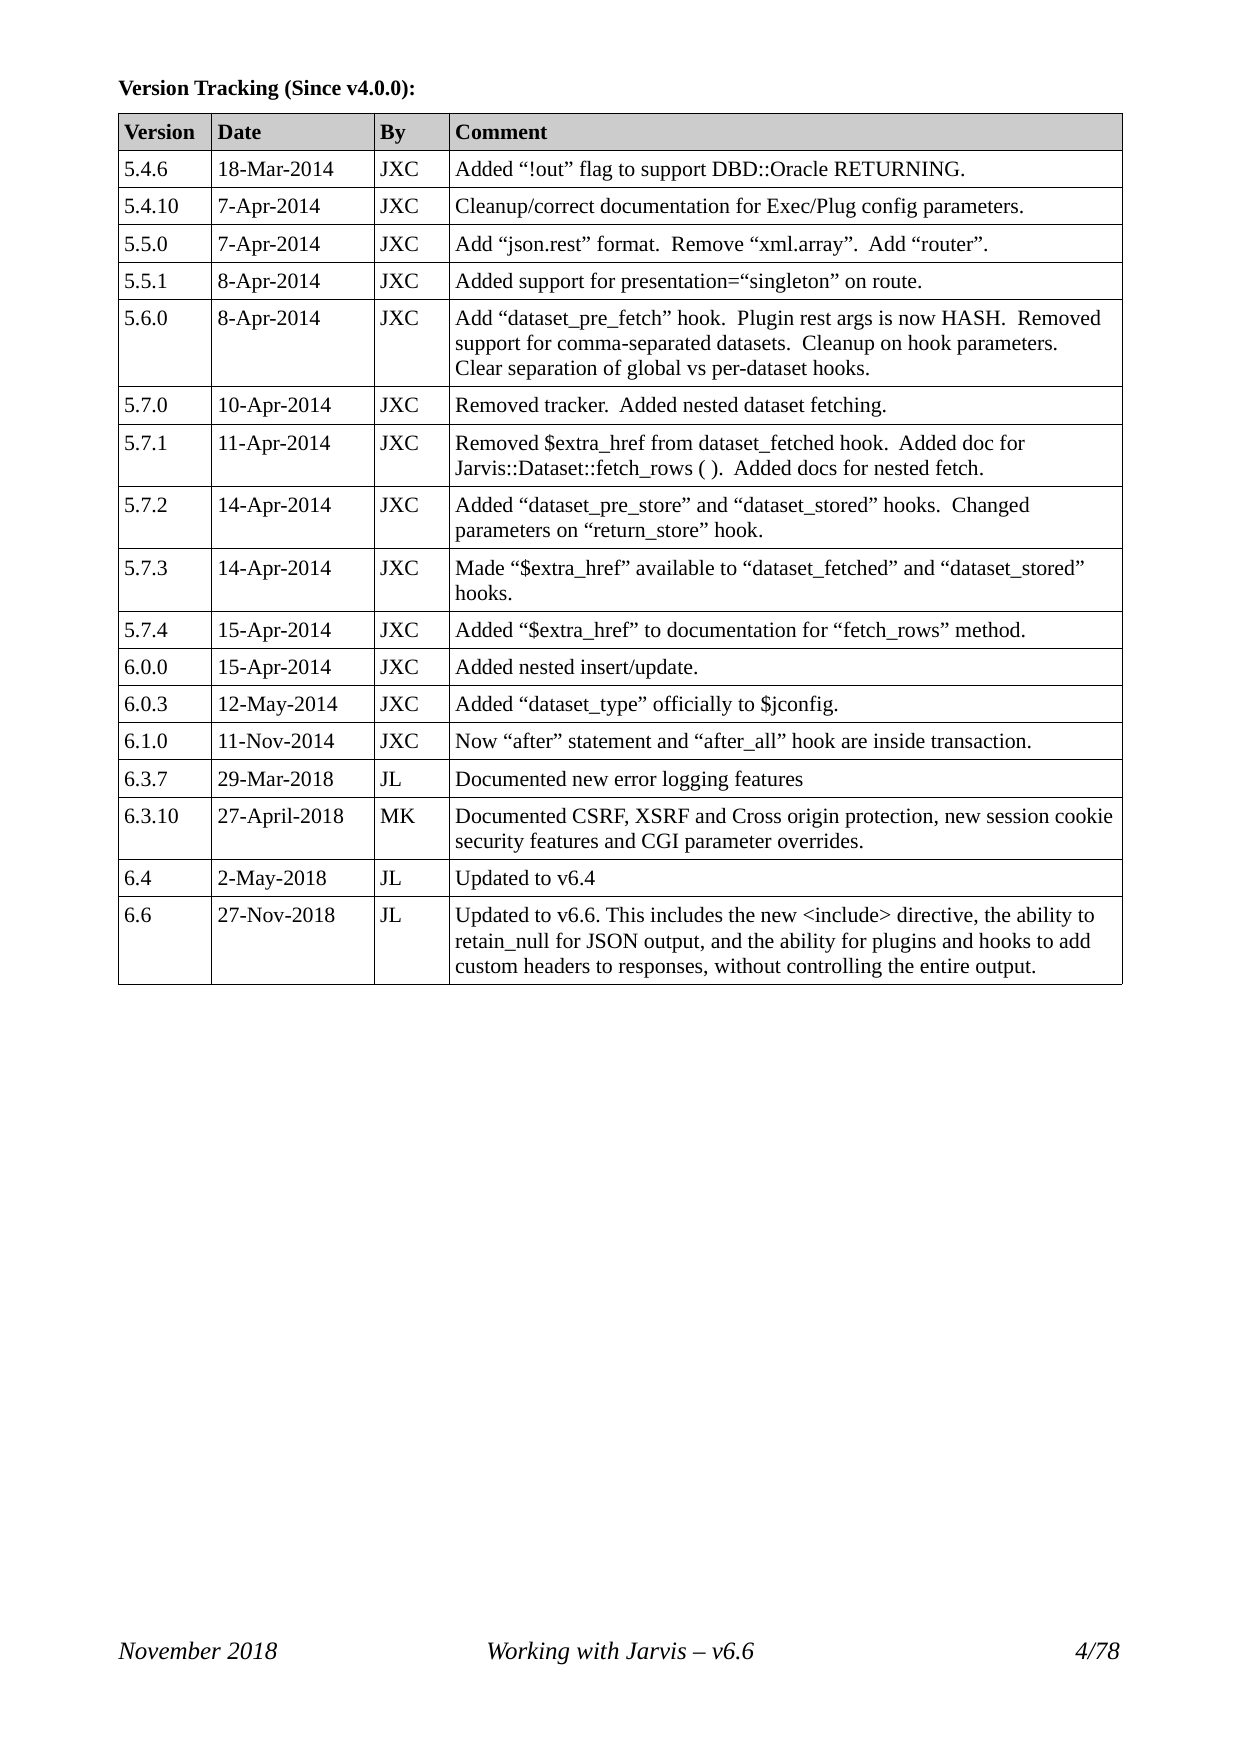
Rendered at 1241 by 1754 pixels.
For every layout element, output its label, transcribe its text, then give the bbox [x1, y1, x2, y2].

table_cell JXC [375, 188, 449, 224]
table_cell 5.7.3 [119, 549, 211, 611]
table_cell JXC [375, 225, 449, 261]
table_cell Added support for presentation=“singleton” on route. [450, 263, 1122, 299]
table_header Version [119, 114, 211, 150]
table_cell Updated to v6.6. This includes the new <include> directive, the ability to retain_null for JSON output, and the ability for plugins and hooks to add custom headers to responses, without controlling the entire output. [450, 897, 1122, 984]
table_cell Documented new error logging features [450, 760, 1122, 797]
table_cell 5.5.1 [119, 263, 211, 299]
table_cell Add “dataset_pre_fetch” hook. Plugin rest args is now HASH. Removed support for comma-separated datasets. Cleanup on hook parameters. Clear separation of global vs per-dataset hooks. [450, 300, 1122, 386]
table_cell MK [375, 798, 449, 859]
table_cell 15-Apr-2014 [212, 649, 374, 685]
table_cell 2-May-2018 [212, 860, 374, 896]
table_cell JXC [375, 612, 449, 648]
table_cell 5.7.0 [119, 387, 211, 423]
table_cell JXC [375, 387, 449, 423]
table_cell Added “dataset_pre_store” and “dataset_stored” hooks. Changed parameters on “return_store” hook. [450, 487, 1122, 548]
table_cell 5.6.0 [119, 300, 211, 386]
table_cell 5.7.4 [119, 612, 211, 648]
table_cell Now “after” statement and “after_all” hook are inside transaction. [450, 723, 1122, 759]
table_cell JL [375, 897, 449, 984]
table_cell JL [375, 860, 449, 896]
table_cell 8-Apr-2014 [212, 263, 374, 299]
table_cell 6.0.3 [119, 686, 211, 722]
table_cell Cleanup/correct documentation for Exec/Plug config parameters. [450, 188, 1122, 224]
table_cell JXC [375, 263, 449, 299]
table_cell 15-Apr-2014 [212, 612, 374, 648]
table_cell JXC [375, 549, 449, 611]
table_header Comment [450, 114, 1122, 150]
table_cell Made “$extra_href” available to “dataset_fetched” and “dataset_stored” hooks. [450, 549, 1122, 611]
text Version Tracking (Since v4.0.0): [118, 75, 1122, 100]
table_cell Added nested insert/update. [450, 649, 1122, 685]
table_cell JXC [375, 686, 449, 722]
table_cell Add “json.rest” format. Remove “xml.array”. Add “router”. [450, 225, 1122, 261]
table_cell 10-Apr-2014 [212, 387, 374, 423]
table_cell 6.3.10 [119, 798, 211, 859]
table_cell 12-May-2014 [212, 686, 374, 722]
table_cell Updated to v6.4 [450, 860, 1122, 896]
table_cell JXC [375, 649, 449, 685]
table_cell Documented CSRF, XSRF and Cross origin protection, new session cookie security features and CGI parameter overrides. [450, 798, 1122, 859]
table_header By [375, 114, 449, 150]
table_cell 6.4 [119, 860, 211, 896]
table_cell 8-Apr-2014 [212, 300, 374, 386]
table_cell JXC [375, 487, 449, 548]
table_cell 6.1.0 [119, 723, 211, 759]
table_cell JL [375, 760, 449, 797]
table_cell 5.5.0 [119, 225, 211, 261]
table_cell Added “!out” flag to support DBD::Oracle RETURNING. [450, 151, 1122, 187]
table_cell JXC [375, 723, 449, 759]
table_cell 11-Apr-2014 [212, 425, 374, 486]
table_cell Added “dataset_type” officially to $jconfig. [450, 686, 1122, 722]
table_cell 18-Mar-2014 [212, 151, 374, 187]
table_cell 7-Apr-2014 [212, 188, 374, 224]
table_cell 29-Mar-2018 [212, 760, 374, 797]
table_cell JXC [375, 300, 449, 386]
table_cell 14-Apr-2014 [212, 487, 374, 548]
table_cell 7-Apr-2014 [212, 225, 374, 261]
table_header Date [212, 114, 374, 150]
table_cell JXC [375, 425, 449, 486]
table_cell 6.6 [119, 897, 211, 984]
table_cell 6.0.0 [119, 649, 211, 685]
table_cell 5.7.2 [119, 487, 211, 548]
table_cell 11-Nov-2014 [212, 723, 374, 759]
table_cell Added “$extra_href” to documentation for “fetch_rows” method. [450, 612, 1122, 648]
table_cell Removed $extra_href from dataset_fetched hook. Added doc for Jarvis::Dataset::fetch_rows ( ). Added docs for nested fetch. [450, 425, 1122, 486]
table_cell 5.4.6 [119, 151, 211, 187]
table_cell 14-Apr-2014 [212, 549, 374, 611]
table_cell JXC [375, 151, 449, 187]
table_cell 27-Nov-2018 [212, 897, 374, 984]
table_cell Removed tracker. Added nested dataset fetching. [450, 387, 1122, 423]
table_cell 5.4.10 [119, 188, 211, 224]
table_cell 6.3.7 [119, 760, 211, 797]
table_cell 5.7.1 [119, 425, 211, 486]
table_cell 27-April-2018 [212, 798, 374, 859]
